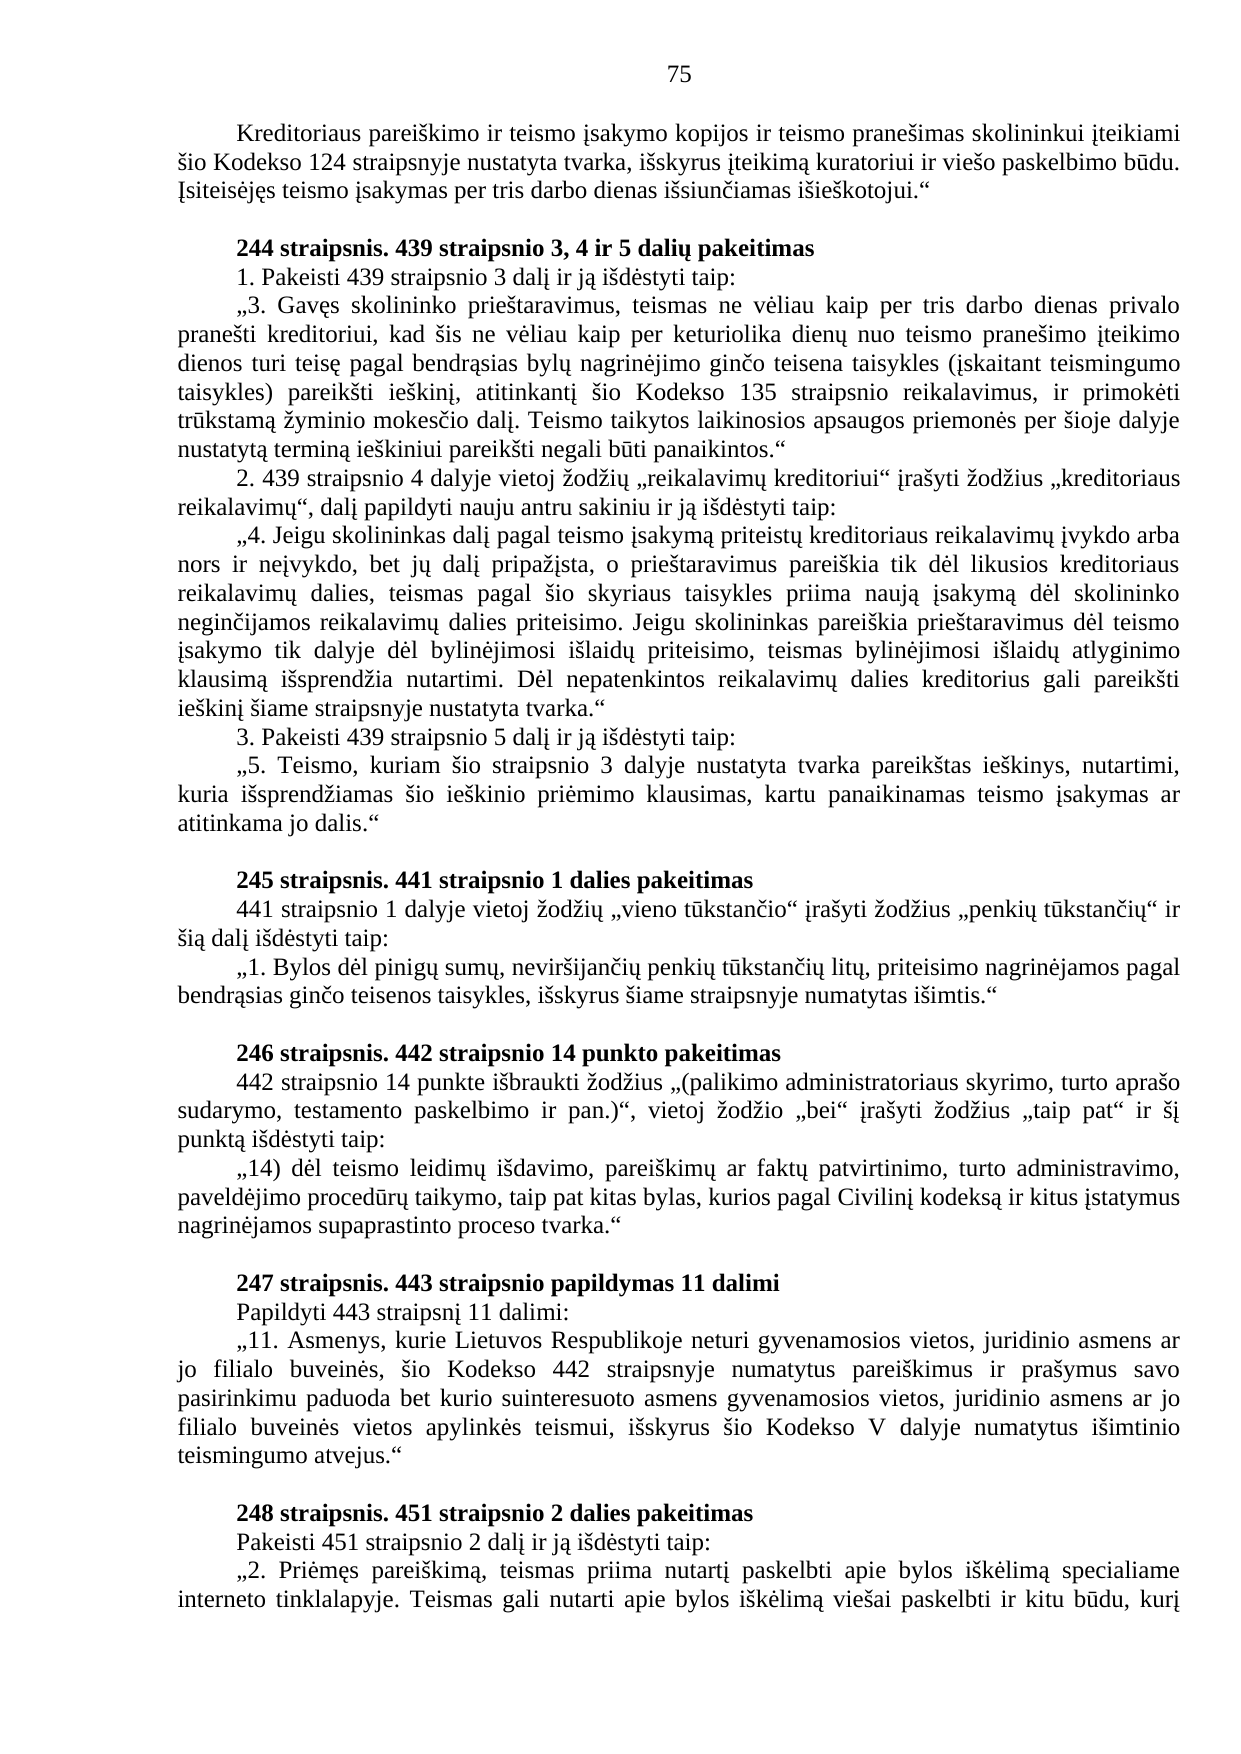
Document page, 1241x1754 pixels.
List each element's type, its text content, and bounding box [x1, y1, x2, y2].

text „2. Priėmęs pareiškimą, teismas priima nutartį paskelbti apie bylos iškėlimą specialiame interneto tinklalapyje. Teismas gali nutarti apie bylos iškėlimą viešai paskelbti ir kitu būdu, kurį [177, 1556, 1181, 1613]
text Pakeisti 451 straipsnio 2 dalį ir ją išdėstyti taip: [177, 1527, 1181, 1556]
text 442 straipsnio 14 punkte išbraukti žodžius „(palikimo administratoriaus skyrimo, turto aprašo sudarymo, testamento paskelbimo ir pan.)“, vietoj žodžio „bei“ įrašyti žodžius „taip pat“ ir šį punktą išdėstyti taip: [177, 1067, 1181, 1153]
text Kreditoriaus pareiškimo ir teismo įsakymo kopijos ir teismo pranešimas skolininkui įteikiami šio Kodekso 124 straipsnyje nustatyta tvarka, išskyrus įteikimą kuratoriui ir viešo paskelbimo būdu. Įsiteisėjęs teismo įsakymas per tris darbo dienas išsiunčiamas išieškotojui.“ [177, 118, 1181, 204]
text „5. Teismo, kuriam šio straipsnio 3 dalyje nustatyta tvarka pareikštas ieškinys, nutartimi, kuria išsprendžiamas šio ieškinio priėmimo klausimas, kartu panaikinamas teismo įsakymas ar atitinkama jo dalis.“ [177, 751, 1181, 837]
text „11. Asmenys, kurie Lietuvos Respublikoje neturi gyvenamosios vietos, juridinio asmens ar jo filialo buveinės, šio Kodekso 442 straipsnyje numatytus pareiškimus ir prašymus savo pasirinkimu paduoda bet kurio suinteresuoto asmens gyvenamosios vietos, juridinio asmens ar jo filialo buveinės vietos apylinkės teismui, išskyrus šio Kodekso V dalyje numatytus išimtinio teismingumo atvejus.“ [177, 1326, 1181, 1469]
text 244 straipsnis. 439 straipsnio 3, 4 ir 5 dalių pakeitimas [236, 233, 1181, 262]
text „14) dėl teismo leidimų išdavimo, pareiškimų ar faktų patvirtinimo, turto administravimo, paveldėjimo procedūrų taikymo, taip pat kitas bylas, kurios pagal Civilinį kodeksą ir kitus įstatymus nagrinėjamos supaprastinto proceso tvarka.“ [177, 1153, 1181, 1239]
text 245 straipsnis. 441 straipsnio 1 dalies pakeitimas [177, 866, 1181, 894]
text Papildyti 443 straipsnį 11 dalimi: [177, 1297, 1181, 1326]
text 246 straipsnis. 442 straipsnio 14 punkto pakeitimas [177, 1038, 1181, 1067]
text „3. Gavęs skolininko prieštaravimus, teismas ne vėliau kaip per tris darbo dienas privalo pranešti kreditoriui, kad šis ne vėliau kaip per keturiolika dienų nuo teismo pranešimo įteikimo dienos turi teisę pagal bendrąsias bylų nagrinėjimo ginčo teisena taisykles (įskaitant teismingumo taisykles) pareikšti ieškinį, atitinkantį šio Kodekso 135 straipsnio reikalavimus, ir primokėti trūkstamą žyminio mokesčio dalį. Teismo taikytos laikinosios apsaugos priemonės per šioje dalyje nustatytą terminą ieškiniui pareikšti negali būti panaikintos.“ [177, 291, 1181, 463]
text 248 straipsnis. 451 straipsnio 2 dalies pakeitimas [177, 1498, 1181, 1527]
text 247 straipsnis. 443 straipsnio papildymas 11 dalimi [177, 1268, 1181, 1297]
text 3. Pakeisti 439 straipsnio 5 dalį ir ją išdėstyti taip: [177, 722, 1181, 751]
text „1. Bylos dėl pinigų sumų, neviršijančių penkių tūkstančių litų, priteisimo nagrinėjamos pagal bendrąsias ginčo teisenos taisykles, išskyrus šiame straipsnyje numatytas išimtis.“ [177, 952, 1181, 1009]
text 2. 439 straipsnio 4 dalyje vietoj žodžių „reikalavimų kreditoriui“ įrašyti žodžius „kreditoriaus reikalavimų“, dalį papildyti nauju antru sakiniu ir ją išdėstyti taip: [177, 463, 1181, 521]
text 1. Pakeisti 439 straipsnio 3 dalį ir ją išdėstyti taip: [177, 262, 1181, 291]
text 441 straipsnio 1 dalyje vietoj žodžių „vieno tūkstančio“ įrašyti žodžius „penkių tūkstančių“ ir šią dalį išdėstyti taip: [177, 894, 1181, 952]
text „4. Jeigu skolininkas dalį pagal teismo įsakymą priteistų kreditoriaus reikalavimų įvykdo arba nors ir neįvykdo, bet jų dalį pripažįsta, o prieštaravimus pareiškia tik dėl likusios kreditoriaus reikalavimų dalies, teismas pagal šio skyriaus taisykles priima naują įsakymą dėl skolininko neginčijamos reikalavimų dalies priteisimo. Jeigu skolininkas pareiškia prieštaravimus dėl teismo įsakymo tik dalyje dėl bylinėjimosi išlaidų priteisimo, teismas bylinėjimosi išlaidų atlyginimo klausimą išsprendžia nutartimi. Dėl nepatenkintos reikalavimų dalies kreditorius gali pareikšti ieškinį šiame straipsnyje nustatyta tvarka.“ [177, 521, 1181, 722]
